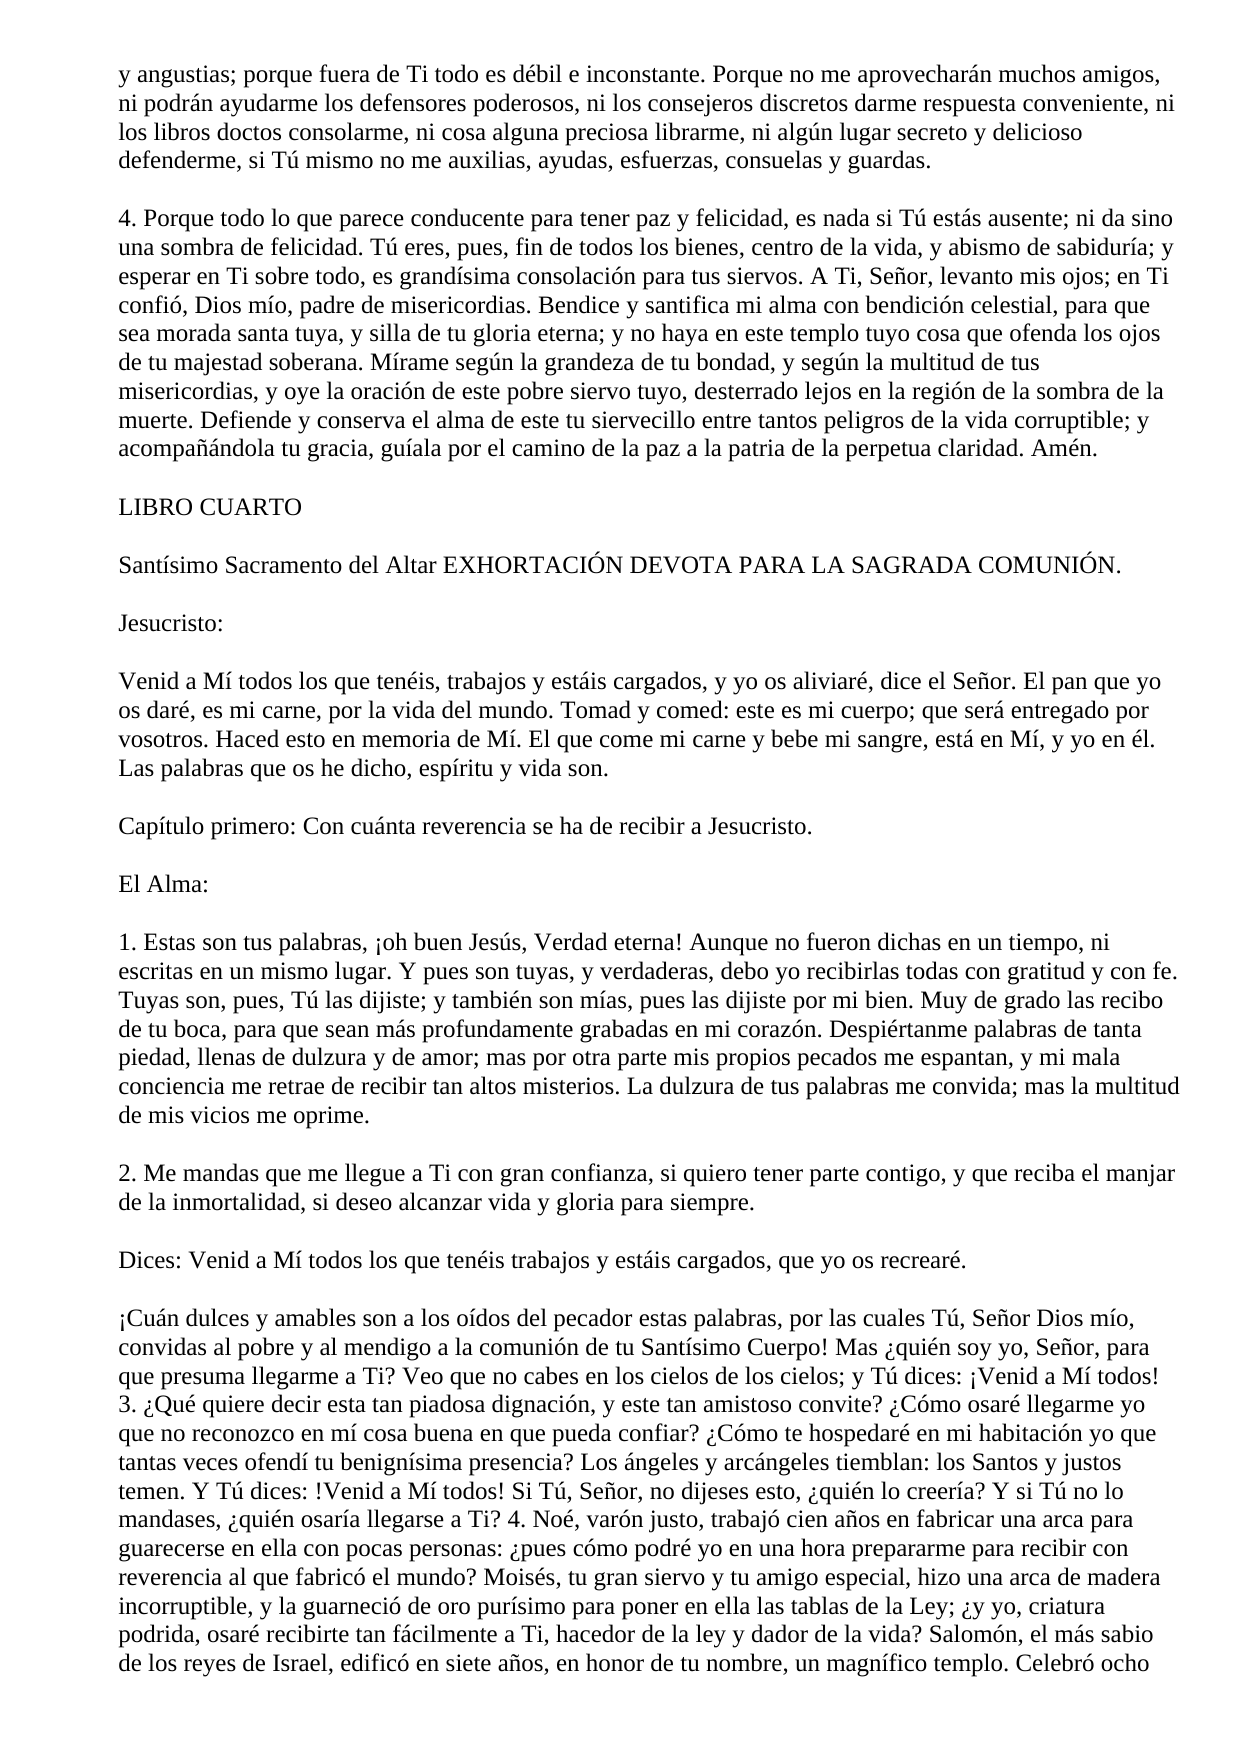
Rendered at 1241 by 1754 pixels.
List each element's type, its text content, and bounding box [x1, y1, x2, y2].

text Jesucristo: [118, 608, 1181, 637]
text Dices: Venid a Mí todos los que tenéis trabajos y estáis cargados, que yo os recrearé. [118, 1245, 1181, 1274]
text LIBRO CUARTO [118, 492, 1181, 521]
text 2. Me mandas que me llegue a Ti con gran confianza, si quiero tener parte contigo, y que reciba el manjar de la inmortalidad, si deseo alcanzar vida y gloria para siempre. [118, 1158, 1181, 1216]
text Venid a Mí todos los que tenéis, trabajos y estáis cargados, y yo os aliviaré, dice el Señor. El pan que yo os daré, es mi carne, por la vida del mundo. Tomad y comed: este es mi cuerpo; que será entregado por vosotros. Haced esto en memoria de Mí. El que come mi carne y bebe mi sangre, está en Mí, y yo en él. Las palabras que os he dicho, espíritu y vida son. [118, 666, 1181, 781]
text y angustias; porque fuera de Ti todo es débil e inconstante. Porque no me aprovecharán muchos amigos, ni podrán ayudarme los defensores poderosos, ni los consejeros discretos darme respuesta conveniente, ni los libros doctos consolarme, ni cosa alguna preciosa librarme, ni algún lugar secreto y delicioso defenderme, si Tú mismo no me auxilias, ayudas, esfuerzas, consuelas y guardas. [118, 59, 1181, 174]
text El Alma: [118, 869, 1181, 898]
text 4. Porque todo lo que parece conducente para tener paz y felicidad, es nada si Tú estás ausente; ni da sino una sombra de felicidad. Tú eres, pues, fin de todos los bienes, centro de la vida, y abismo de sabiduría; y esperar en Ti sobre todo, es grandísima consolación para tus siervos. A Ti, Señor, levanto mis ojos; en Ti confió, Dios mío, padre de misericordias. Bendice y santifica mi alma con bendición celestial, para que sea morada santa tuya, y silla de tu gloria eterna; y no haya en este templo tuyo cosa que ofenda los ojos de tu majestad soberana. Mírame según la grandeza de tu bondad, y según la multitud de tus misericordias, y oye la oración de este pobre siervo tuyo, desterrado lejos en la región de la sombra de la muerte. Defiende y conserva el alma de este tu siervecillo entre tantos peligros de la vida corruptible; y acompañándola tu gracia, guíala por el camino de la paz a la patria de la perpetua claridad. Amén. [118, 203, 1181, 462]
text 1. Estas son tus palabras, ¡oh buen Jesús, Verdad eterna! Aunque no fueron dichas en un tiempo, ni escritas en un mismo lugar. Y pues son tuyas, y verdaderas, debo yo recibirlas todas con gratitud y con fe. Tuyas son, pues, Tú las dijiste; y también son mías, pues las dijiste por mi bien. Muy de grado las recibo de tu boca, para que sean más profundamente grabadas en mi corazón. Despiértanme palabras de tanta piedad, llenas de dulzura y de amor; mas por otra parte mis propios pecados me espantan, y mi mala conciencia me retrae de recibir tan altos misterios. La dulzura de tus palabras me convida; mas la multitud de mis vicios me oprime. [118, 927, 1181, 1129]
text ¡Cuán dulces y amables son a los oídos del pecador estas palabras, por las cuales Tú, Señor Dios mío, convidas al pobre y al mendigo a la comunión de tu Santísimo Cuerpo! Mas ¿quién soy yo, Señor, para que presuma llegarme a Ti? Veo que no cabes en los cielos de los cielos; y Tú dices: ¡Venid a Mí todos! 3. ¿Qué quiere decir esta tan piadosa dignación, y este tan amistoso convite? ¿Cómo osaré llegarme yo que no reconozco en mí cosa buena en que pueda confiar? ¿Cómo te hospedaré en mi habitación yo que tantas veces ofendí tu benignísima presencia? Los ángeles y arcángeles tiemblan: los Santos y justos temen. Y Tú dices: !Venid a Mí todos! Si Tú, Señor, no dijeses esto, ¿quién lo creería? Y si Tú no lo mandases, ¿quién osaría llegarse a Ti? 4. Noé, varón justo, trabajó cien años en fabricar una arca para guarecerse en ella con pocas personas: ¿pues cómo podré yo en una hora prepararme para recibir con reverencia al que fabricó el mundo? Moisés, tu gran siervo y tu amigo especial, hizo una arca de madera incorruptible, y la guarneció de oro purísimo para poner en ella las tablas de la Ley; ¿y yo, criatura podrida, osaré recibirte tan fácilmente a Ti, hacedor de la ley y dador de la vida? Salomón, el más sabio de los reyes de Israel, edificó en siete años, en honor de tu nombre, un magnífico templo. Celebró ocho [118, 1303, 1181, 1677]
text Santísimo Sacramento del Altar EXHORTACIÓN DEVOTA PARA LA SAGRADA COMUNIÓN. [118, 550, 1181, 579]
text Capítulo primero: Con cuánta reverencia se ha de recibir a Jesucristo. [118, 811, 1181, 840]
